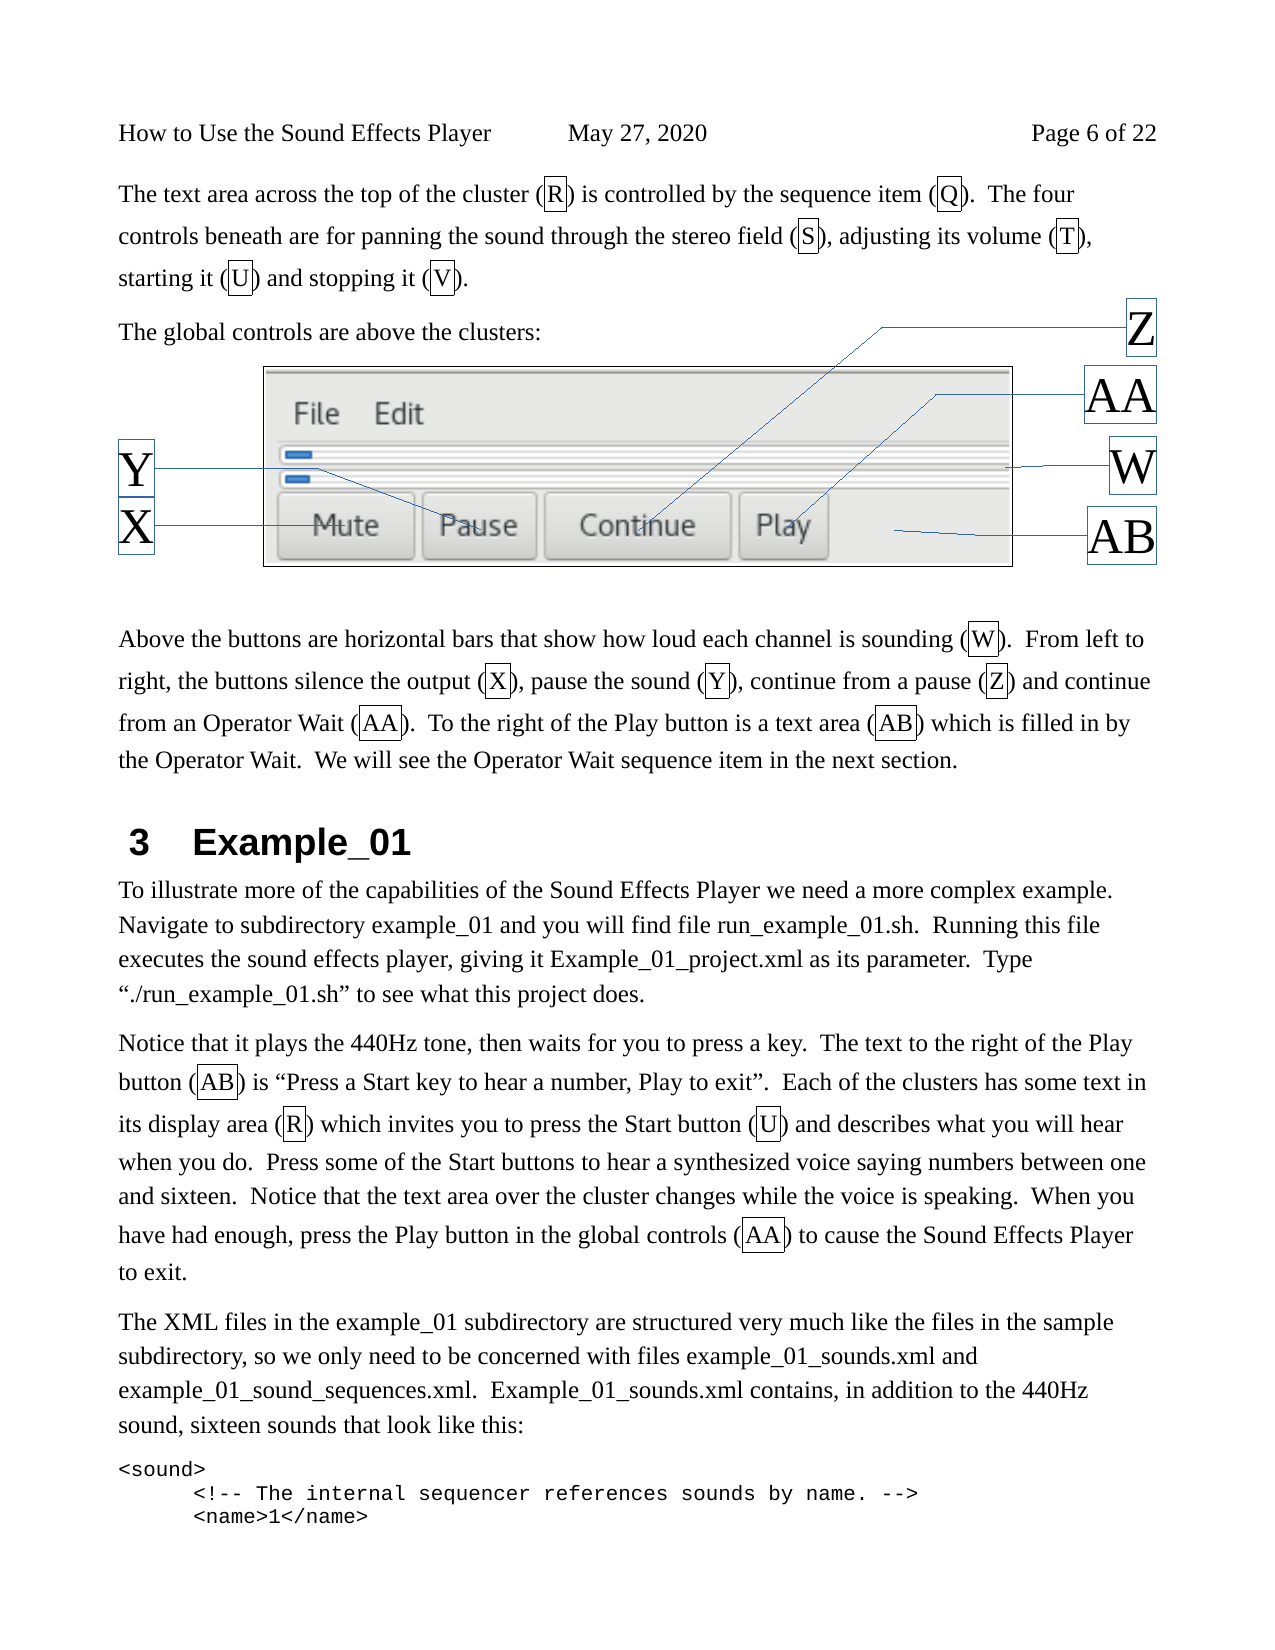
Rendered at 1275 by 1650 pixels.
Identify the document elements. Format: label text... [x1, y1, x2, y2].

text <!-- The internal sequencer references sounds by name. --> [118, 1483, 1157, 1506]
subtitle Example_01 [118, 819, 1157, 863]
text Above the buttons are horizontal bars that show how loud each channel is sounding (W). From left to right, the buttons silence the output (X), pause the sound (Y), continue from a pause (Z) and continue from an Operator Wait (AA). To the right of the Play button is a text area (AB) which is filled in by the Operator Wait. We will see the Operator Wait sequence item in the next section. [118, 621, 1157, 774]
text The global controls are above the clusters: [118, 317, 1126, 346]
picture [265, 369, 1010, 563]
text <name>1</name> [118, 1506, 1157, 1530]
text To illustrate more of the capabilities of the Sound Effects Player we need a more complex example. Navigate to subdirectory example_01 and you will find file run_example_01.sh. Running this file executes the sound effects player, giving it Example_01_project.xml as its parameter. Type “./run_example_01.sh” to see what this project does. [118, 876, 1157, 1008]
text The text area across the top of the cluster (R) is controlled by the sequence item (Q). The four controls beneath are for panning the sound through the stereo field (S), adjusting its volume (T), starting it (U) and stopping it (V). [118, 176, 1157, 295]
text Notice that it plays the 440Hz tone, then waits for you to press a key. The text to the right of the Play button (AB) is “Press a Start key to hear a number, Play to exit”. Each of the clusters has some text in its display area (R) which invites you to press the Start button (U) and describes what you will hear when you do. Press some of the Start buttons to hear a synthesized voice saying numbers between one and sixteen. Notice that the text area over the cluster changes while the voice is speaking. When you have had enough, press the Play button in the global controls (AA) to cause the Sound Effects Player to exit. [118, 1028, 1157, 1286]
text The XML files in the example_01 subdirectory are structured very much like the files in the sample subdirectory, so we only need to be concerned with files example_01_sounds.xml and example_01_sound_sequences.xml. Example_01_sounds.xml contains, in addition to the 440Hz sound, sixteen sounds that look like this: [118, 1307, 1157, 1439]
text <sound> [118, 1459, 1157, 1483]
